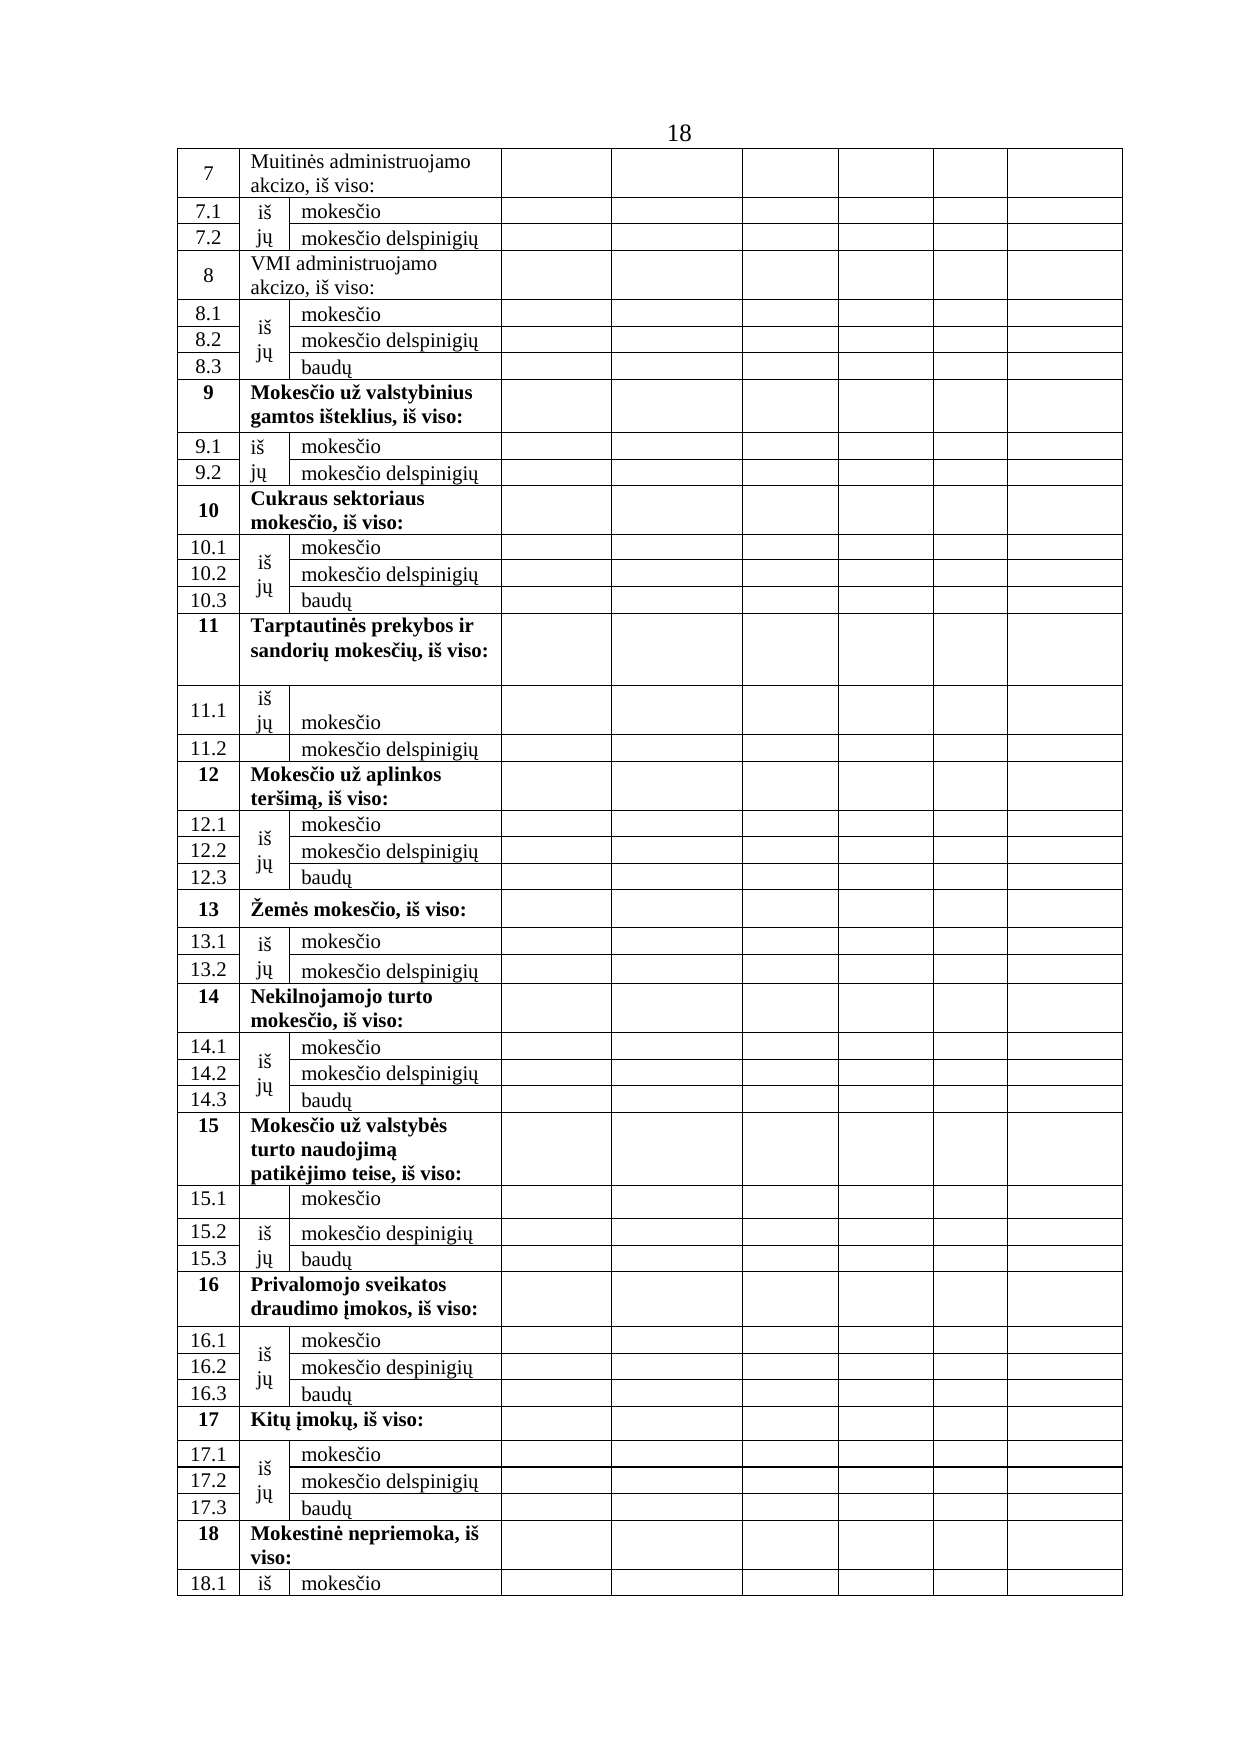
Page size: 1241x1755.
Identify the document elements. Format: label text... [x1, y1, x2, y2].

table_cell [934, 1272, 1007, 1326]
table_cell [612, 1246, 742, 1271]
table_cell [1008, 1060, 1122, 1085]
table_cell [502, 1033, 611, 1059]
table_cell mokesčio [290, 1033, 501, 1059]
table_cell [612, 560, 742, 586]
table_cell [934, 1060, 1007, 1085]
table_cell 8.1 [178, 300, 239, 326]
table_cell [612, 1354, 742, 1379]
table_cell [1008, 198, 1122, 223]
table_cell [502, 224, 611, 250]
table_cell iš jų [240, 811, 289, 889]
table_cell [839, 560, 933, 586]
table_cell [743, 1468, 838, 1493]
table_cell [839, 251, 933, 299]
table_cell [612, 1033, 742, 1059]
table_cell [934, 1468, 1007, 1493]
table_cell [839, 1380, 933, 1406]
table_cell [1008, 955, 1122, 983]
table_cell [934, 149, 1007, 197]
table_cell [612, 1060, 742, 1085]
table_cell [1008, 380, 1122, 432]
table_cell [1008, 1113, 1122, 1185]
table_cell Žemės mokesčio, iš viso: [240, 890, 501, 927]
table_cell [934, 1407, 1007, 1440]
table_cell mokesčio delspinigių [290, 460, 501, 485]
table_cell [934, 433, 1007, 458]
table_cell baudų [290, 1086, 501, 1112]
table_cell [502, 955, 611, 983]
table_cell iš jų [240, 300, 289, 379]
table_cell [743, 300, 838, 326]
table_cell [839, 198, 933, 223]
table_cell [839, 224, 933, 250]
table_cell [1008, 614, 1122, 685]
table_cell [1008, 1468, 1122, 1493]
table_cell [502, 762, 611, 810]
table_cell [502, 1246, 611, 1271]
table_cell [502, 353, 611, 379]
table_cell 10 [178, 486, 239, 534]
table_cell 13.2 [178, 955, 239, 983]
table_cell [839, 1521, 933, 1569]
table_cell [934, 353, 1007, 379]
table_cell [839, 1086, 933, 1112]
table_cell [934, 686, 1007, 734]
table_cell 14.1 [178, 1033, 239, 1059]
table_cell 12 [178, 762, 239, 810]
table_cell iš jų [240, 1441, 289, 1519]
table_cell [743, 762, 838, 810]
table_cell [612, 890, 742, 927]
table_cell iš jų [240, 1327, 289, 1406]
table_cell mokesčio delspinigių [290, 327, 501, 352]
table_cell [1008, 1407, 1122, 1440]
table_cell [612, 224, 742, 250]
table_cell [934, 1380, 1007, 1406]
table_cell [612, 614, 742, 685]
table_cell iš jų [240, 1219, 289, 1271]
table_cell [743, 1327, 838, 1352]
table_cell [839, 837, 933, 863]
table_cell [502, 837, 611, 863]
table_cell [839, 614, 933, 685]
table_cell [743, 486, 838, 534]
table_cell [934, 198, 1007, 223]
table_cell [1008, 890, 1122, 927]
table_cell [743, 1033, 838, 1059]
table_cell [743, 1272, 838, 1326]
table_cell 18 [178, 1521, 239, 1569]
table_cell [1008, 460, 1122, 485]
table_cell [934, 735, 1007, 761]
table_cell [743, 587, 838, 612]
table_cell 15.3 [178, 1246, 239, 1271]
table_cell [1008, 300, 1122, 326]
table_cell [934, 837, 1007, 863]
table_cell [240, 735, 289, 761]
table_cell [612, 1380, 742, 1406]
table_cell Muitinės administruojamo akcizo, iš viso: [240, 149, 501, 197]
table_cell [1008, 1219, 1122, 1244]
table_cell 16.1 [178, 1327, 239, 1352]
table_cell [839, 535, 933, 559]
table_cell [743, 1380, 838, 1406]
table_cell [839, 928, 933, 953]
table_cell [743, 811, 838, 836]
table_cell [612, 486, 742, 534]
table_cell [743, 327, 838, 352]
table_cell iš jų [240, 535, 289, 612]
table_cell iš [240, 1570, 289, 1595]
table_cell mokesčio delspinigių [290, 735, 501, 761]
table_cell [1008, 1380, 1122, 1406]
table_cell [934, 1494, 1007, 1519]
table_cell iš jų [240, 1033, 289, 1112]
table_cell [502, 380, 611, 432]
table_cell [743, 1060, 838, 1085]
table_cell [934, 928, 1007, 953]
table_cell [502, 984, 611, 1032]
table_cell 11.1 [178, 686, 239, 734]
table_cell [1008, 560, 1122, 586]
table_cell [612, 1219, 742, 1244]
table_cell [743, 198, 838, 223]
table_cell 12.2 [178, 837, 239, 863]
table_cell [934, 380, 1007, 432]
table_cell [1008, 1441, 1122, 1466]
table_cell [839, 1494, 933, 1519]
table_cell [502, 560, 611, 586]
table_cell [1008, 735, 1122, 761]
table_cell mokesčio [290, 1186, 501, 1218]
table_cell [743, 1219, 838, 1244]
table_cell [612, 686, 742, 734]
table_cell mokesčio delspinigių [290, 560, 501, 586]
table_cell [839, 460, 933, 485]
table_cell mokesčio delspinigių [290, 224, 501, 250]
table_cell 12.3 [178, 864, 239, 889]
table_cell [612, 149, 742, 197]
table_cell [1008, 587, 1122, 612]
table_cell 16.2 [178, 1354, 239, 1379]
table_cell [934, 486, 1007, 534]
table_cell [839, 811, 933, 836]
table_cell [612, 353, 742, 379]
table_cell [839, 1246, 933, 1271]
table_cell [612, 327, 742, 352]
table_cell [502, 735, 611, 761]
table_cell [502, 1186, 611, 1218]
table_cell [502, 614, 611, 685]
table_cell [839, 1033, 933, 1059]
table_cell [743, 890, 838, 927]
table_cell VMI administruojamo akcizo, iš viso: [240, 251, 501, 299]
table_cell [839, 1113, 933, 1185]
table_cell 16 [178, 1272, 239, 1326]
table_cell [839, 1186, 933, 1218]
table_cell [1008, 984, 1122, 1032]
table_cell [839, 955, 933, 983]
table_cell 17.3 [178, 1494, 239, 1519]
table_cell [839, 1570, 933, 1595]
table_cell [502, 149, 611, 197]
table_cell [743, 735, 838, 761]
table_cell [502, 1570, 611, 1595]
table_cell [502, 928, 611, 953]
table_cell [612, 1186, 742, 1218]
table_cell [743, 614, 838, 685]
table_cell [934, 300, 1007, 326]
table_cell [934, 1354, 1007, 1379]
table_cell [839, 686, 933, 734]
table_cell mokesčio [290, 198, 501, 223]
table_cell mokesčio [290, 1441, 501, 1466]
table_cell [839, 762, 933, 810]
table_cell [1008, 811, 1122, 836]
table_cell [1008, 353, 1122, 379]
table_cell [743, 837, 838, 863]
table_cell 11 [178, 614, 239, 685]
table_cell [502, 1354, 611, 1379]
table_cell [934, 535, 1007, 559]
table_cell [743, 1494, 838, 1519]
table_cell [934, 1521, 1007, 1569]
table_cell [612, 587, 742, 612]
table_cell mokesčio despinigių [290, 1354, 501, 1379]
table_cell [612, 955, 742, 983]
table_cell [743, 984, 838, 1032]
table_cell [934, 864, 1007, 889]
table_cell [612, 928, 742, 953]
table_cell [934, 1246, 1007, 1271]
table_cell [502, 587, 611, 612]
table_cell 16.3 [178, 1380, 239, 1406]
table_cell [743, 353, 838, 379]
table_cell [502, 1468, 611, 1493]
table_cell 17 [178, 1407, 239, 1440]
table_cell [934, 224, 1007, 250]
table_cell baudų [290, 1494, 501, 1519]
table_cell [839, 1272, 933, 1326]
table_cell [839, 1327, 933, 1352]
table_cell [502, 1272, 611, 1326]
table_cell [1008, 327, 1122, 352]
table_cell [1008, 1246, 1122, 1271]
table_cell [612, 762, 742, 810]
table_cell [934, 955, 1007, 983]
table_cell [612, 984, 742, 1032]
table_cell [1008, 928, 1122, 953]
table_cell [934, 560, 1007, 586]
table_cell [934, 1327, 1007, 1352]
table_cell [1008, 224, 1122, 250]
table_cell iš jų [240, 686, 289, 734]
table_cell [743, 1086, 838, 1112]
table_cell baudų [290, 1246, 501, 1271]
table_cell [1008, 1327, 1122, 1352]
table_cell Mokestinė nepriemoka, iš viso: [240, 1521, 501, 1569]
table_cell [502, 251, 611, 299]
table_cell [612, 1468, 742, 1493]
table_cell [612, 1521, 742, 1569]
table_cell [502, 1113, 611, 1185]
table_cell Cukraus sektoriaus mokesčio, iš viso: [240, 486, 501, 534]
table_cell mokesčio [290, 1327, 501, 1352]
table_cell baudų [290, 353, 501, 379]
table_cell mokesčio [290, 811, 501, 836]
table_cell [502, 1219, 611, 1244]
table_cell [839, 1354, 933, 1379]
table_cell [934, 460, 1007, 485]
table_cell 17.1 [178, 1441, 239, 1466]
table_cell [1008, 251, 1122, 299]
table_cell mokesčio [290, 1570, 501, 1595]
table_cell [502, 1407, 611, 1440]
table_cell [1008, 1570, 1122, 1595]
table_cell [743, 1570, 838, 1595]
table_cell iš jų [240, 198, 289, 250]
table_cell [839, 1468, 933, 1493]
table_cell [612, 1441, 742, 1466]
table_cell [612, 433, 742, 458]
table_cell [839, 353, 933, 379]
table_cell [612, 300, 742, 326]
table_cell [612, 1113, 742, 1185]
table_cell [839, 587, 933, 612]
table_cell [743, 864, 838, 889]
table_cell 14.2 [178, 1060, 239, 1085]
table_cell [743, 1246, 838, 1271]
table_cell 8.3 [178, 353, 239, 379]
table_cell [743, 955, 838, 983]
table_cell [839, 1060, 933, 1085]
table_cell [743, 433, 838, 458]
table_cell mokesčio [290, 928, 501, 953]
table_cell [743, 1113, 838, 1185]
table_cell [612, 198, 742, 223]
table_cell [502, 1494, 611, 1519]
table_cell 18.1 [178, 1570, 239, 1595]
table_cell [1008, 535, 1122, 559]
table_cell mokesčio [290, 433, 501, 458]
table_cell [934, 762, 1007, 810]
table_cell mokesčio delspinigių [290, 837, 501, 863]
table_cell 8 [178, 251, 239, 299]
table_cell [502, 300, 611, 326]
table_cell 14.3 [178, 1086, 239, 1112]
table_cell [1008, 837, 1122, 863]
table_cell 7.2 [178, 224, 239, 250]
table_cell [743, 1521, 838, 1569]
table_cell [1008, 1272, 1122, 1326]
table_cell 7.1 [178, 198, 239, 223]
table_cell mokesčio delspinigių [290, 1060, 501, 1085]
table_cell [612, 811, 742, 836]
table_cell mokesčio delspinigių [290, 955, 501, 983]
table_cell Nekilnojamojo turto mokesčio, iš viso: [240, 984, 501, 1032]
table_cell 10.2 [178, 560, 239, 586]
table_cell [1008, 1354, 1122, 1379]
table_cell [612, 864, 742, 889]
table_cell 7 [178, 149, 239, 197]
table_cell [839, 1219, 933, 1244]
table_cell 9.1 [178, 433, 239, 458]
table_cell [934, 327, 1007, 352]
table_cell [743, 1354, 838, 1379]
table_cell [612, 1086, 742, 1112]
table_cell 13.1 [178, 928, 239, 953]
table_cell [934, 614, 1007, 685]
table_cell [839, 433, 933, 458]
table_cell [934, 1570, 1007, 1595]
table_cell Kitų įmokų, iš viso: [240, 1407, 501, 1440]
table_cell iš jų [240, 433, 289, 485]
table_cell [502, 1327, 611, 1352]
table_cell 17.2 [178, 1468, 239, 1493]
table_cell [743, 460, 838, 485]
table_cell baudų [290, 1380, 501, 1406]
table_cell [502, 864, 611, 889]
table_cell mokesčio despinigių [290, 1219, 501, 1244]
table_cell 15.2 [178, 1219, 239, 1244]
table_cell [502, 198, 611, 223]
table_cell [502, 486, 611, 534]
table_cell [839, 380, 933, 432]
table_cell [743, 1441, 838, 1466]
table_cell [743, 535, 838, 559]
table_cell [612, 1407, 742, 1440]
table_cell Mokesčio už valstybės turto naudojimą patikėjimo teise, iš viso: [240, 1113, 501, 1185]
table_cell [934, 1086, 1007, 1112]
table_cell mokesčio [290, 686, 501, 734]
table_cell [1008, 1086, 1122, 1112]
table_cell 9 [178, 380, 239, 432]
table_cell [1008, 1033, 1122, 1059]
table_cell [612, 1570, 742, 1595]
table_cell [612, 535, 742, 559]
table_cell [502, 433, 611, 458]
table_cell [743, 1186, 838, 1218]
table_cell 11.2 [178, 735, 239, 761]
table_cell mokesčio [290, 300, 501, 326]
table_cell [934, 1186, 1007, 1218]
table_cell 10.1 [178, 535, 239, 559]
table_cell [1008, 149, 1122, 197]
table_cell [1008, 1186, 1122, 1218]
table_cell [839, 1407, 933, 1440]
table_cell [612, 1272, 742, 1326]
table_cell [502, 460, 611, 485]
table_cell [502, 811, 611, 836]
table_cell [934, 1033, 1007, 1059]
table_cell [934, 251, 1007, 299]
table_cell [612, 380, 742, 432]
table_cell [934, 1113, 1007, 1185]
table_cell 8.2 [178, 327, 239, 352]
table_cell [934, 1441, 1007, 1466]
table_cell [839, 890, 933, 927]
table_cell [1008, 486, 1122, 534]
table_cell [1008, 686, 1122, 734]
table_cell [934, 1219, 1007, 1244]
table_cell [612, 460, 742, 485]
table_cell [839, 149, 933, 197]
table_cell 9.2 [178, 460, 239, 485]
table_cell [743, 380, 838, 432]
table_cell [240, 1186, 289, 1218]
table_cell [839, 1441, 933, 1466]
table_cell Mokesčio už aplinkos teršimą, iš viso: [240, 762, 501, 810]
table_cell [839, 486, 933, 534]
table_cell [502, 1086, 611, 1112]
table_cell [839, 984, 933, 1032]
table_cell [743, 149, 838, 197]
table_cell Mokesčio už valstybinius gamtos išteklius, iš viso: [240, 380, 501, 432]
table_cell mokesčio delspinigių [290, 1468, 501, 1493]
table_cell iš jų [240, 928, 289, 983]
table_cell [743, 686, 838, 734]
table_cell [502, 1441, 611, 1466]
table_cell [839, 735, 933, 761]
table_cell [1008, 1521, 1122, 1569]
table_cell [502, 535, 611, 559]
table_cell [743, 224, 838, 250]
table_cell [934, 890, 1007, 927]
table_cell [839, 327, 933, 352]
table_cell Privalomojo sveikatos draudimo įmokos, iš viso: [240, 1272, 501, 1326]
table_cell [612, 251, 742, 299]
table_cell [612, 1494, 742, 1519]
table_cell [934, 811, 1007, 836]
table_cell 15.1 [178, 1186, 239, 1218]
table_cell Tarptautinės prekybos ir sandorių mokesčių, iš viso: [240, 614, 501, 685]
table_cell [502, 686, 611, 734]
table_cell mokesčio [290, 535, 501, 559]
table_cell [1008, 864, 1122, 889]
table_cell [839, 864, 933, 889]
table_cell [502, 1521, 611, 1569]
table_cell baudų [290, 864, 501, 889]
table_cell 13 [178, 890, 239, 927]
table_cell [1008, 433, 1122, 458]
table_cell [502, 327, 611, 352]
table_cell [743, 251, 838, 299]
table_cell [612, 735, 742, 761]
table_cell [502, 1060, 611, 1085]
table_cell [743, 1407, 838, 1440]
table_cell [743, 928, 838, 953]
table_cell [934, 587, 1007, 612]
table_cell [612, 837, 742, 863]
table_cell [502, 1380, 611, 1406]
table_cell 12.1 [178, 811, 239, 836]
table_cell 14 [178, 984, 239, 1032]
table_cell baudų [290, 587, 501, 612]
table_cell [1008, 762, 1122, 810]
table_cell [1008, 1494, 1122, 1519]
table_cell [502, 890, 611, 927]
table_cell 10.3 [178, 587, 239, 612]
table_cell [934, 984, 1007, 1032]
table_cell [612, 1327, 742, 1352]
table_cell [743, 560, 838, 586]
table_cell [839, 300, 933, 326]
table_cell 15 [178, 1113, 239, 1185]
